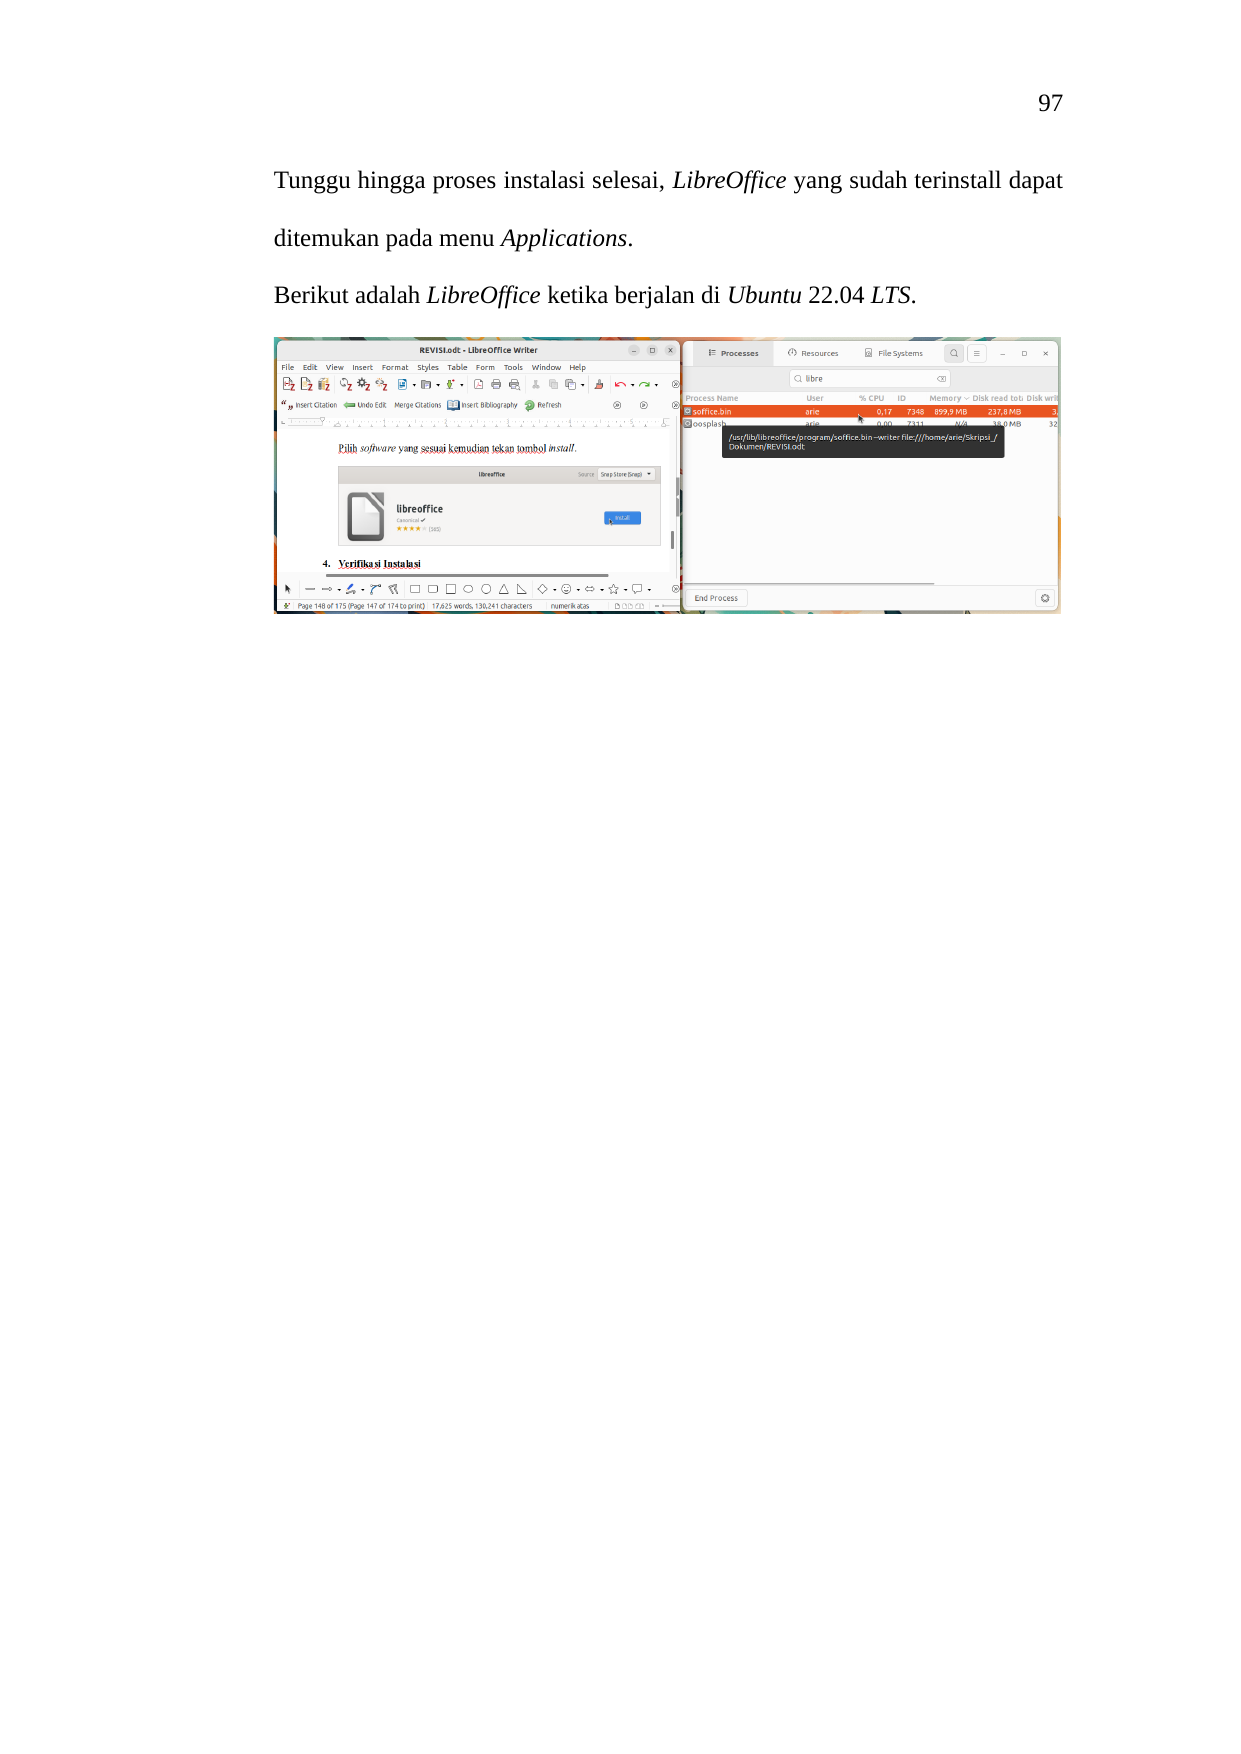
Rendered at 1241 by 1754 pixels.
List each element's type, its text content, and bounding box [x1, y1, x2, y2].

picture [273, 337, 1061, 614]
list Tunggu hingga proses instalasi selesai, LibreOffice yang sudah terinstall dapat ditemukan pada menu Applications. [236, 165, 1063, 252]
list Berikut adalah LibreOffice ketika berjalan di Ubuntu 22.04 LTS. [236, 280, 1063, 309]
